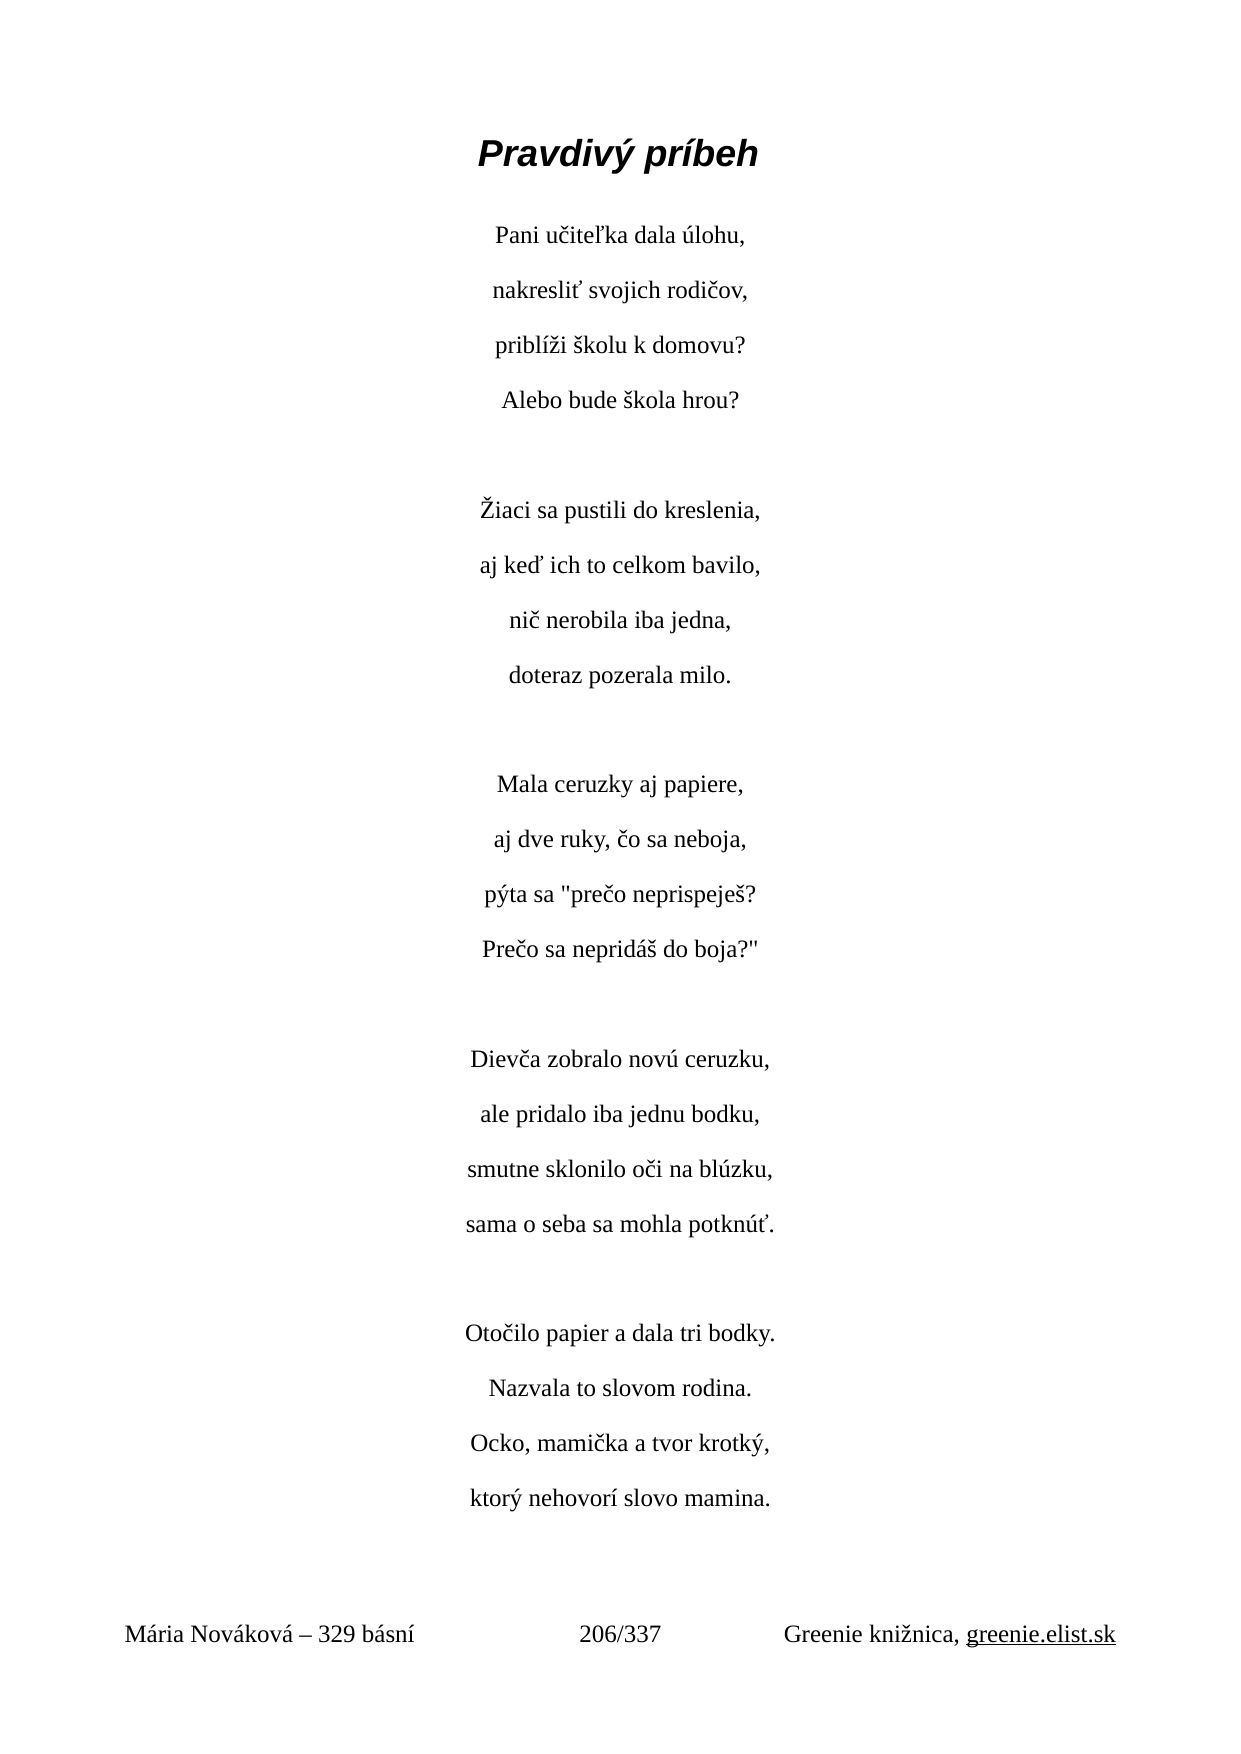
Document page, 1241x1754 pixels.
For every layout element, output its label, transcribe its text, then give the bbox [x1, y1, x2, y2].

text pýta sa "prečo neprispeješ? [106, 879, 1134, 908]
text Ocko, mamička a tvor krotký, [106, 1428, 1134, 1457]
text Pani učiteľka dala úlohu, [106, 221, 1134, 249]
text ktorý nehovorí slovo mamina. [106, 1483, 1134, 1512]
text sama o seba sa mohla potknúť. [106, 1209, 1134, 1237]
subtitle Pravdivý príbeh [106, 131, 1134, 174]
text ale pridalo iba jednu bodku, [106, 1099, 1134, 1128]
text priblíži školu k domovu? [106, 330, 1134, 359]
text Nazvala to slovom rodina. [106, 1373, 1134, 1402]
text Mala ceruzky aj papiere, [106, 769, 1134, 798]
text Otočilo papier a dala tri bodky. [106, 1318, 1134, 1347]
text doteraz pozerala milo. [106, 660, 1134, 688]
text Dievča zobralo novú ceruzku, [106, 1044, 1134, 1073]
text smutne sklonilo oči na blúzku, [106, 1154, 1134, 1182]
text nakresliť svojich rodičov, [106, 275, 1134, 304]
text aj keď ich to celkom bavilo, [106, 550, 1134, 579]
text Alebo bude škola hrou? [106, 385, 1134, 414]
text nič nerobila iba jedna, [106, 605, 1134, 633]
text Žiaci sa pustili do kreslenia, [106, 495, 1134, 524]
text Prečo sa nepridáš do boja?" [106, 934, 1134, 963]
text aj dve ruky, čo sa neboja, [106, 824, 1134, 853]
